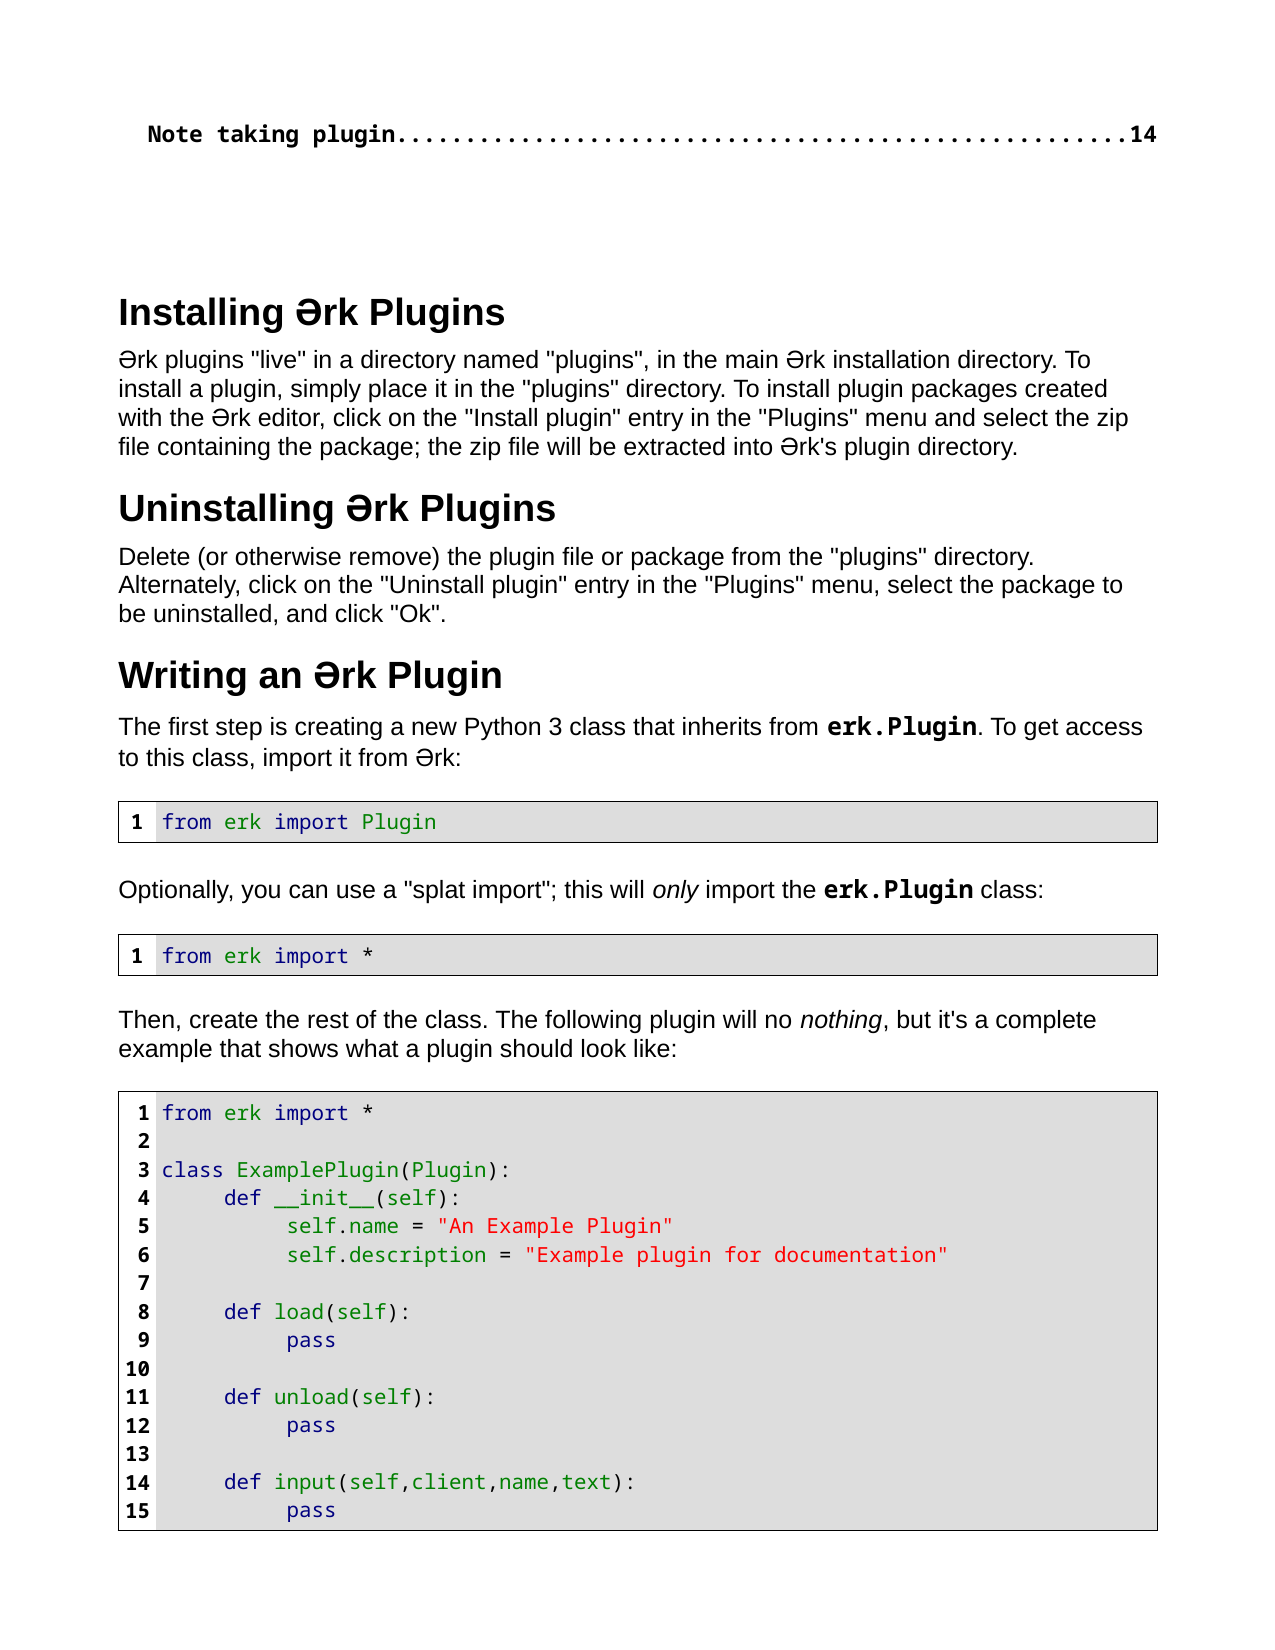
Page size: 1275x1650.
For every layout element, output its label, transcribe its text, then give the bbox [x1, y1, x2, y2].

subtitle Uninstalling Ərk Plugins [118, 486, 1157, 529]
subtitle Writing an Ərk Plugin [118, 653, 1157, 697]
table_header 1 [119, 935, 156, 975]
table_header 1 [119, 802, 156, 842]
text Note taking plugin 14 [148, 118, 1157, 149]
text Optionally, you can use a "splat import"; this will only import the erk.Plugin class: [118, 871, 1157, 905]
text The first step is creating a new Python 3 class that inherits from erk.Plugin. To get access to this class, import it from Ərk: [118, 709, 1157, 772]
table_header from erk import Plugin [156, 802, 1157, 842]
table_header from erk import * [156, 935, 1157, 975]
text Then, create the rest of the class. The following plugin will no nothing, but it's a complete example that shows what a plugin should look like: [118, 1005, 1157, 1062]
subtitle Installing Ərk Plugins [118, 289, 1157, 333]
text Delete (or otherwise remove) the plugin file or package from the "plugins" directory. Alternately, click on the "Uninstall plugin" entry in the "Plugins" menu, select the package to be uninstalled, and click "Ok". [118, 542, 1157, 628]
text Ərk plugins "live" in a directory named "plugins", in the main Ərk installation directory. To install a plugin, simply place it in the "plugins" directory. To install plugin packages created with the Ərk editor, click on the "Install plugin" entry in the "Plugins" menu and select the zip file containing the package; the zip file will be extracted into Ərk's plugin directory. [118, 346, 1157, 461]
table_header from erk import * class ExamplePlugin(Plugin): def __init__(self): self.name = "An Example Plugin" self.description = "Example plugin for documentation" def load(self): pass def unload(self): pass def input(self,client,name,text): pass [156, 1092, 1157, 1530]
table_header 1 2 3 4 5 6 7 8 9 10 11 12 13 14 15 [119, 1092, 156, 1530]
